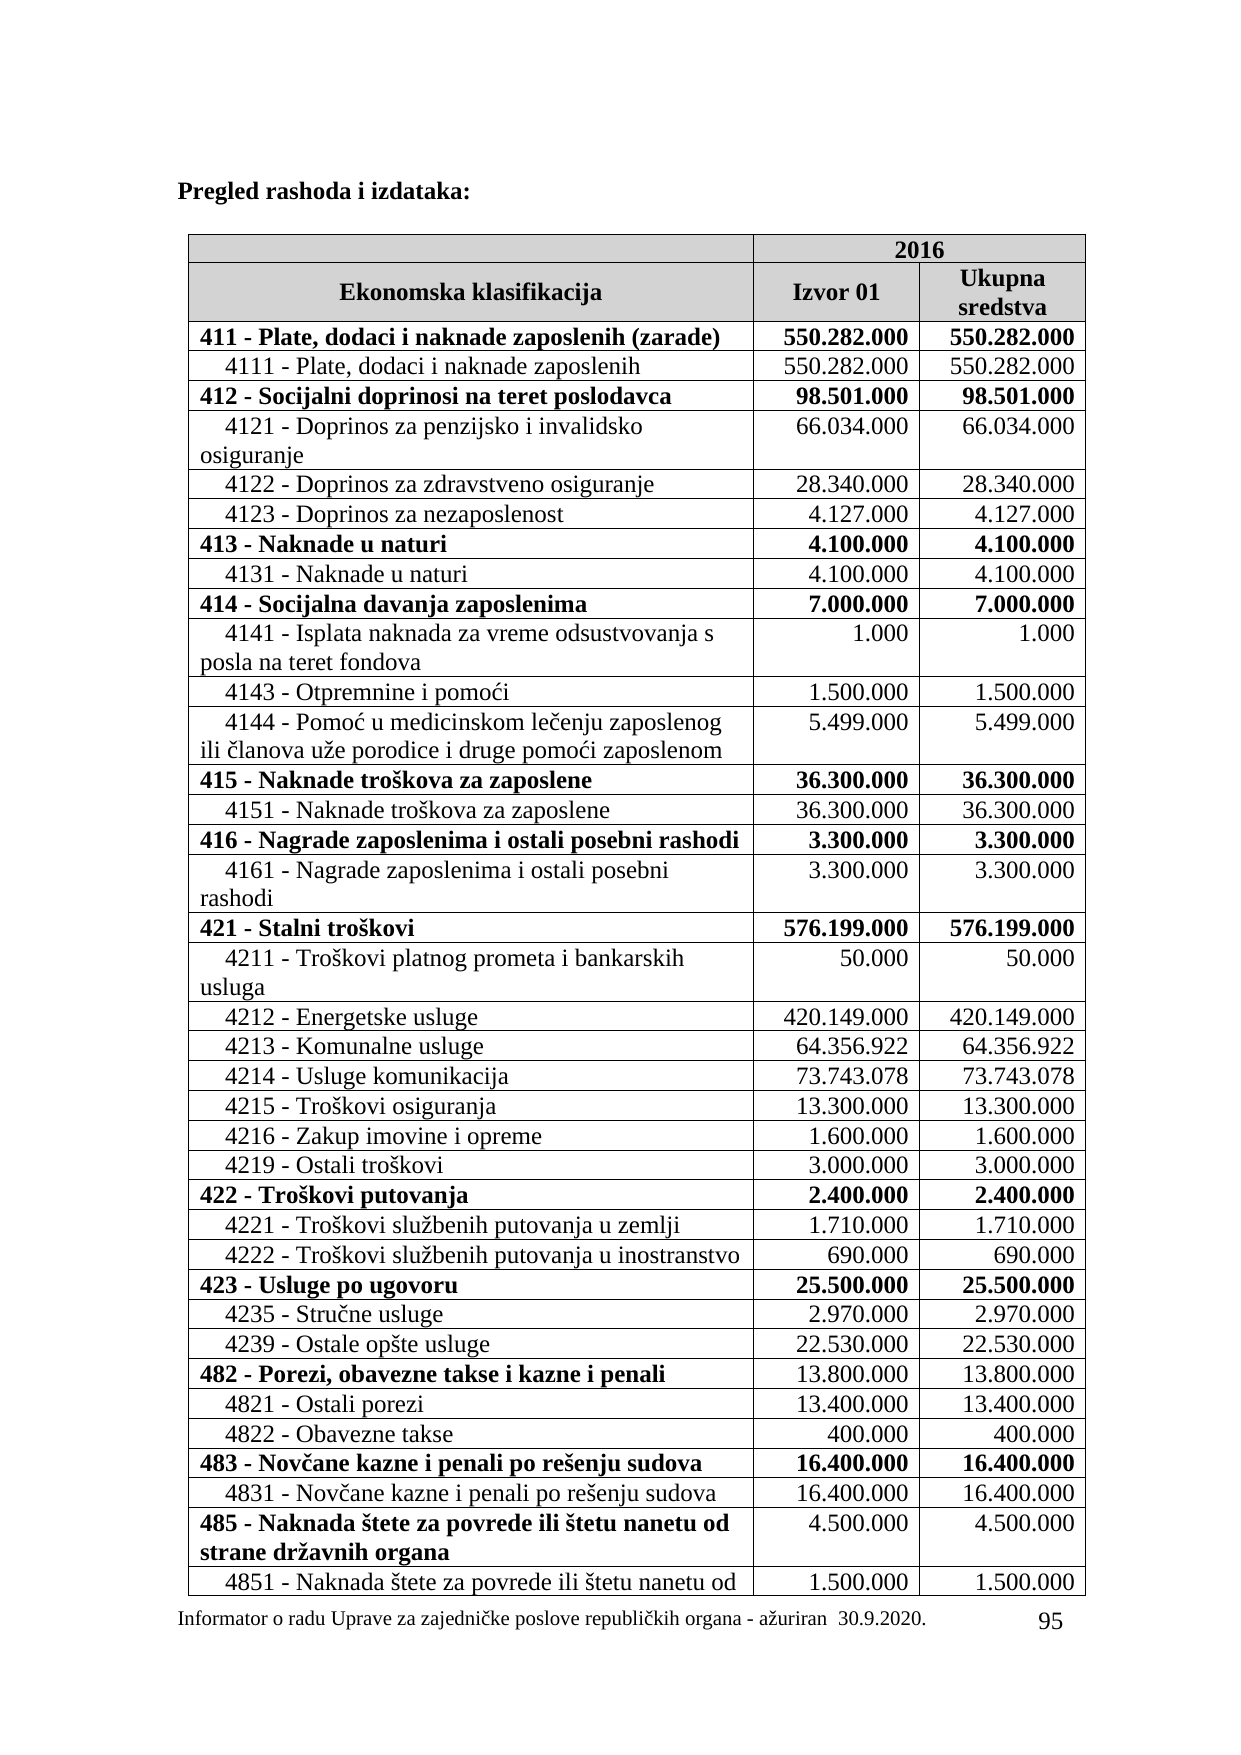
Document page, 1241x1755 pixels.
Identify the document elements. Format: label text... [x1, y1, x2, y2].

table_cell 4.500.000 [920, 1508, 1085, 1566]
table_cell 4821 - Ostali porezi [189, 1389, 753, 1418]
table_cell 7.000.000 [754, 589, 919, 617]
table_cell 1.500.000 [754, 677, 919, 706]
table_cell 420.149.000 [754, 1002, 919, 1030]
table_cell 483 - Novčane kazne i penali po rešenju sudova [189, 1449, 753, 1477]
table_cell 485 - Naknada štete za povrede ili štetu nanetu od strane državnih organa [189, 1508, 753, 1566]
table_cell 3.300.000 [754, 825, 919, 854]
table_cell 4211 - Troškovi platnog prometa i bankarskih usluga [189, 943, 753, 1001]
table_cell 16.400.000 [920, 1478, 1085, 1507]
table_cell 4143 - Otpremnine i pomoći [189, 677, 753, 706]
table_header [189, 235, 753, 262]
table_header 2016 [754, 235, 1085, 262]
table_cell 1.600.000 [754, 1121, 919, 1149]
table_cell 550.282.000 [754, 351, 919, 380]
table_cell 25.500.000 [754, 1270, 919, 1298]
table_cell 576.199.000 [920, 913, 1085, 942]
table_cell 4.127.000 [754, 499, 919, 528]
table_cell 1.710.000 [754, 1210, 919, 1239]
table_cell 4216 - Zakup imovine i opreme [189, 1121, 753, 1149]
table_cell 3.000.000 [920, 1151, 1085, 1179]
table_cell 414 - Socijalna davanja zaposlenima [189, 589, 753, 617]
table_cell 4.100.000 [920, 529, 1085, 558]
table_cell 4215 - Troškovi osiguranja [189, 1091, 753, 1120]
table_cell 690.000 [754, 1240, 919, 1269]
table_cell 13.400.000 [754, 1389, 919, 1418]
table_cell 550.282.000 [920, 351, 1085, 380]
table_cell 4851 - Naknada štete za povrede ili štetu nanetu od [189, 1567, 753, 1595]
table_cell 550.282.000 [754, 322, 919, 350]
table_cell 423 - Usluge po ugovoru [189, 1270, 753, 1298]
table_cell 22.530.000 [754, 1329, 919, 1358]
text Pregled rashoda i izdataka: [177, 176, 1063, 205]
table_cell 400.000 [754, 1419, 919, 1447]
table_cell 4123 - Doprinos za nezaposlenost [189, 499, 753, 528]
table_cell 4221 - Troškovi službenih putovanja u zemlјi [189, 1210, 753, 1239]
table_cell 22.530.000 [920, 1329, 1085, 1358]
table_cell 4.100.000 [920, 559, 1085, 588]
table_cell 3.300.000 [920, 855, 1085, 912]
table_cell 28.340.000 [754, 470, 919, 498]
table_cell 13.800.000 [920, 1359, 1085, 1388]
table_cell 400.000 [920, 1419, 1085, 1447]
table_cell 550.282.000 [920, 322, 1085, 350]
table_cell 422 - Troškovi putovanja [189, 1180, 753, 1209]
table_cell 4.100.000 [754, 559, 919, 588]
table_cell 1.000 [754, 619, 919, 676]
table_cell 416 - Nagrade zaposlenima i ostali posebni rashodi [189, 825, 753, 854]
table_cell 50.000 [754, 943, 919, 1001]
table_cell 36.300.000 [920, 795, 1085, 824]
table_cell Izvor 01 [754, 263, 919, 321]
table_cell 4131 - Naknade u naturi [189, 559, 753, 588]
table_cell 50.000 [920, 943, 1085, 1001]
table_cell 1.500.000 [754, 1567, 919, 1595]
table_cell Ukupna sredstva [920, 263, 1085, 321]
table_cell 4.127.000 [920, 499, 1085, 528]
table_cell 2.970.000 [920, 1300, 1085, 1328]
table_cell 5.499.000 [754, 707, 919, 764]
table_cell 1.000 [920, 619, 1085, 676]
table_cell 28.340.000 [920, 470, 1085, 498]
table_cell 66.034.000 [920, 411, 1085, 468]
table_cell 64.356.922 [920, 1031, 1085, 1060]
table_cell 4219 - Ostali troškovi [189, 1151, 753, 1179]
table_cell 4213 - Komunalne usluge [189, 1031, 753, 1060]
table_cell 36.300.000 [754, 765, 919, 794]
table_cell 2.970.000 [754, 1300, 919, 1328]
table_cell 7.000.000 [920, 589, 1085, 617]
table_cell 98.501.000 [754, 381, 919, 410]
table_cell 4111 - Plate, dodaci i naknade zaposlenih [189, 351, 753, 380]
table_cell 4.500.000 [754, 1508, 919, 1566]
table_cell 1.500.000 [920, 1567, 1085, 1595]
table_cell 4239 - Ostale opšte usluge [189, 1329, 753, 1358]
table_cell 4121 - Doprinos za penzijsko i invalidsko osiguranje [189, 411, 753, 468]
table_cell 420.149.000 [920, 1002, 1085, 1030]
table_cell 73.743.078 [754, 1061, 919, 1090]
table_cell 4214 - Usluge komunikacija [189, 1061, 753, 1090]
table_cell 576.199.000 [754, 913, 919, 942]
table_cell 66.034.000 [754, 411, 919, 468]
table_cell 36.300.000 [920, 765, 1085, 794]
table_cell 413 - Naknade u naturi [189, 529, 753, 558]
table_cell 13.800.000 [754, 1359, 919, 1388]
table_cell 4.100.000 [754, 529, 919, 558]
table_cell 16.400.000 [920, 1449, 1085, 1477]
table_cell 13.400.000 [920, 1389, 1085, 1418]
table_cell 1.710.000 [920, 1210, 1085, 1239]
table_cell 3.000.000 [754, 1151, 919, 1179]
table_cell 3.300.000 [754, 855, 919, 912]
table_cell 13.300.000 [920, 1091, 1085, 1120]
table_cell 16.400.000 [754, 1478, 919, 1507]
table_cell 421 - Stalni troškovi [189, 913, 753, 942]
table_cell 412 - Socijalni doprinosi na teret poslodavca [189, 381, 753, 410]
table_cell 4222 - Troškovi službenih putovanja u inostranstvo [189, 1240, 753, 1269]
table_cell 64.356.922 [754, 1031, 919, 1060]
table_cell 1.600.000 [920, 1121, 1085, 1149]
table_cell 2.400.000 [920, 1180, 1085, 1209]
table_cell 36.300.000 [754, 795, 919, 824]
table_cell 4151 - Naknade troškova za zaposlene [189, 795, 753, 824]
table_cell 98.501.000 [920, 381, 1085, 410]
table_cell 411 - Plate, dodaci i naknade zaposlenih (zarade) [189, 322, 753, 350]
table_cell 73.743.078 [920, 1061, 1085, 1090]
table_cell 5.499.000 [920, 707, 1085, 764]
table_cell 4235 - Stručne usluge [189, 1300, 753, 1328]
table_cell 16.400.000 [754, 1449, 919, 1477]
table_cell 415 - Naknade troškova za zaposlene [189, 765, 753, 794]
table_cell 4212 - Energetske usluge [189, 1002, 753, 1030]
table_cell 4831 - Novčane kazne i penali po rešenju sudova [189, 1478, 753, 1507]
table_cell 3.300.000 [920, 825, 1085, 854]
table_cell 25.500.000 [920, 1270, 1085, 1298]
table_cell 4144 - Pomoć u medicinskom lečenju zaposlenog ili članova uže porodice i druge pomoći zaposlenom [189, 707, 753, 764]
table_cell Ekonomska klasifikacija [189, 263, 753, 321]
table_cell 4822 - Obavezne takse [189, 1419, 753, 1447]
table_cell 482 - Porezi, obavezne takse i kazne i penali [189, 1359, 753, 1388]
table_cell 2.400.000 [754, 1180, 919, 1209]
table_cell 4161 - Nagrade zaposlenima i ostali posebni rashodi [189, 855, 753, 912]
table_cell 4141 - Isplata naknada za vreme odsustvovanja s posla na teret fondova [189, 619, 753, 676]
table_cell 4122 - Doprinos za zdravstveno osiguranje [189, 470, 753, 498]
table_cell 1.500.000 [920, 677, 1085, 706]
table_cell 13.300.000 [754, 1091, 919, 1120]
table_cell 690.000 [920, 1240, 1085, 1269]
